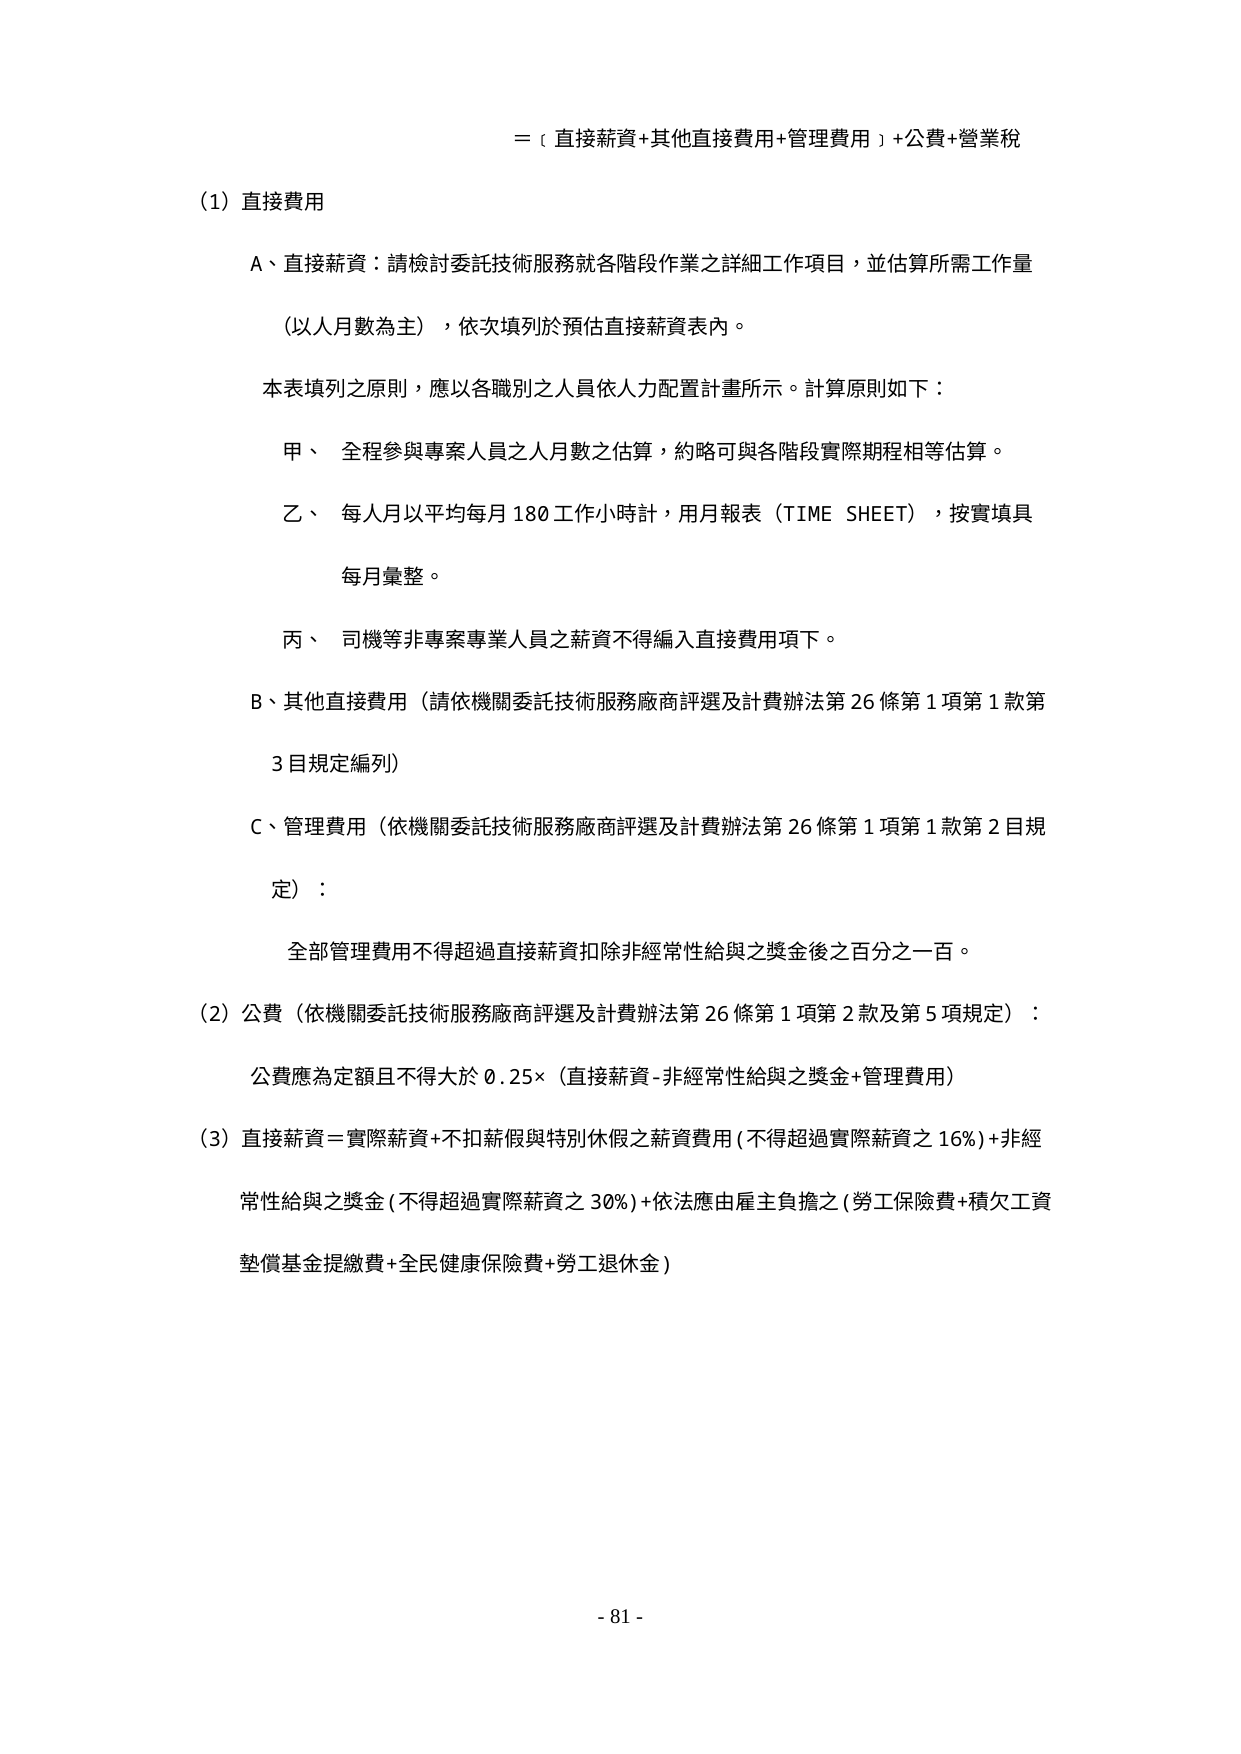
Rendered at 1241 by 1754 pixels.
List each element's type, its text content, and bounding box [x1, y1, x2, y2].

text A、直接薪資：請檢討委託技術服務就各階段作業之詳細工作項目，並估算所需工作量（以人月數為主），依次填列於預估直接薪資表內。 [187, 221, 1053, 346]
list 每人月以平均每月180工作小時計，用月報表（TIME SHEET），按實填具每月彙整。 [282, 471, 1053, 596]
text ＝﹝直接薪資+其他直接費用+管理費用﹞+公費+營業稅 [187, 96, 1053, 159]
text B、其他直接費用（請依機關委託技術服務廠商評選及計費辦法第26條第1項第1款第3目規定編列） [187, 659, 1053, 784]
text 公費應為定額且不得大於0.25×（直接薪資-非經常性給與之獎金+管理費用） [187, 1034, 1053, 1096]
text C、管理費用（依機關委託技術服務廠商評選及計費辦法第26條第1項第1款第2目規定）： [187, 784, 1053, 909]
text （3）直接薪資＝實際薪資+不扣薪假與特別休假之薪資費用(不得超過實際薪資之16%)+非經常性給與之獎金(不得超過實際薪資之30%)+依法應由雇主負擔之(勞工保險費+積欠工資墊償基金提繳費+全民健康保險費+勞工退休金) [187, 1096, 1053, 1284]
text （1）直接費用 [187, 159, 1053, 221]
text （2）公費（依機關委託技術服務廠商評選及計費辦法第26條第1項第2款及第5項規定）： [187, 971, 1053, 1034]
list 全程參與專案人員之人月數之估算，約略可與各階段實際期程相等估算。 [282, 409, 1053, 471]
text 全部管理費用不得超過直接薪資扣除非經常性給與之獎金後之百分之一百。 [187, 909, 1053, 971]
list 司機等非專案專業人員之薪資不得編入直接費用項下。 [282, 596, 1053, 659]
text 本表填列之原則，應以各職別之人員依人力配置計畫所示。計算原則如下： [187, 346, 1053, 409]
